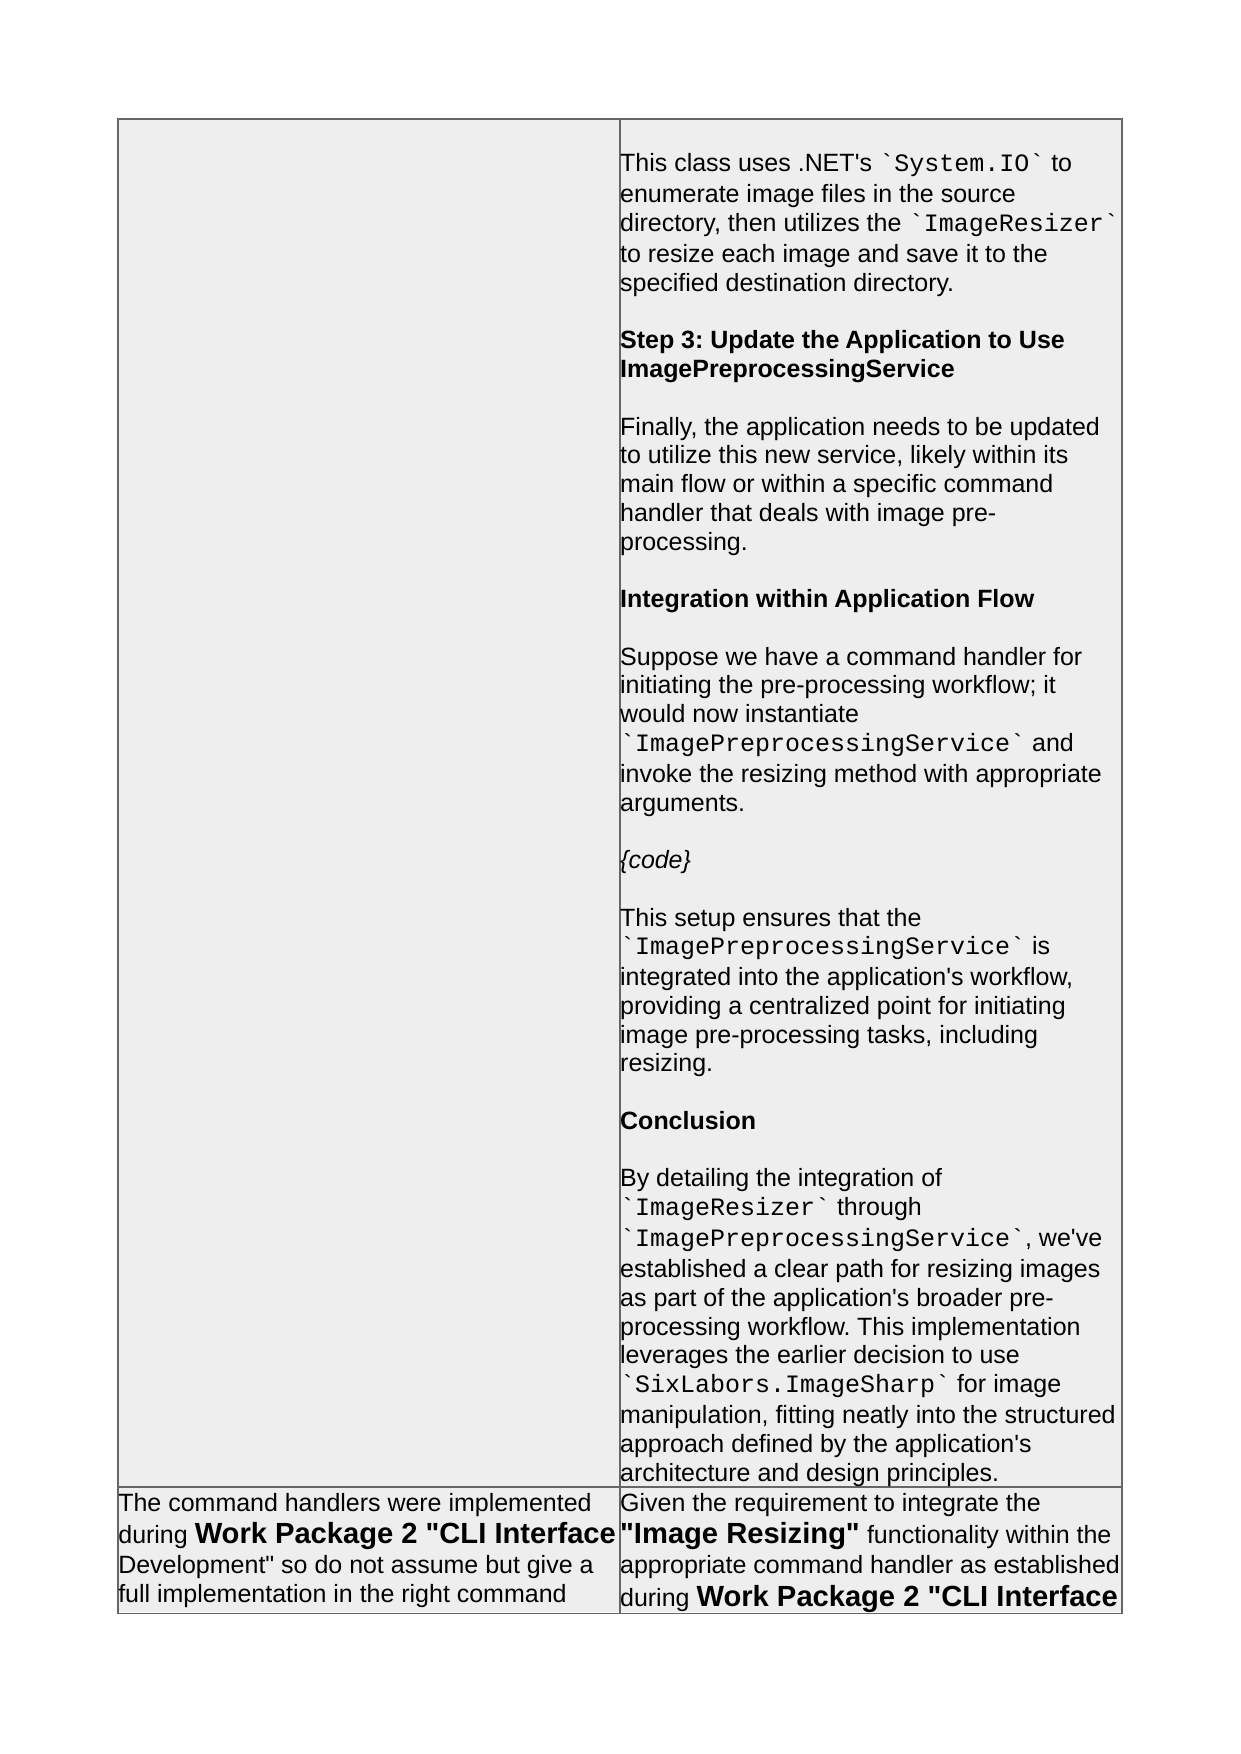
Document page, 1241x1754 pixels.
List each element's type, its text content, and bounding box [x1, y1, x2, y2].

table_cell This class uses .NET's `System.IO` to enumerate image files in the source directory, then utilizes the `ImageResizer` to resize each image and save it to the specified destination directory. Step 3: Update the Application to Use ImagePreprocessingService Finally, the application needs to be updated to utilize this new service, likely within its main flow or within a specific command handler that deals with image pre-processing. Integration within Application Flow Suppose we have a command handler for initiating the pre-processing workflow; it would now instantiate `ImagePreprocessingService` and invoke the resizing method with appropriate arguments. {code} This setup ensures that the `ImagePreprocessingService` is integrated into the application's workflow, providing a centralized point for initiating image pre-processing tasks, including resizing. Conclusion By detailing the integration of `ImageResizer` through `ImagePreprocessingService`, we've established a clear path for resizing images as part of the application's broader pre-processing workflow. This implementation leverages the earlier decision to use `SixLabors.ImageSharp` for image manipulation, fitting neatly into the structured approach defined by the application's architecture and design principles. [621, 120, 1121, 1486]
table_cell Given the requirement to integrate the "Image Resizing" functionality within the appropriate command handler as established during Work Package 2 "CLI Interface [621, 1488, 1121, 1612]
table_cell The command handlers were implemented during Work Package 2 "CLI Interface Development" so do not assume but give a full implementation in the right command [119, 1488, 619, 1612]
table_cell [119, 120, 619, 1486]
